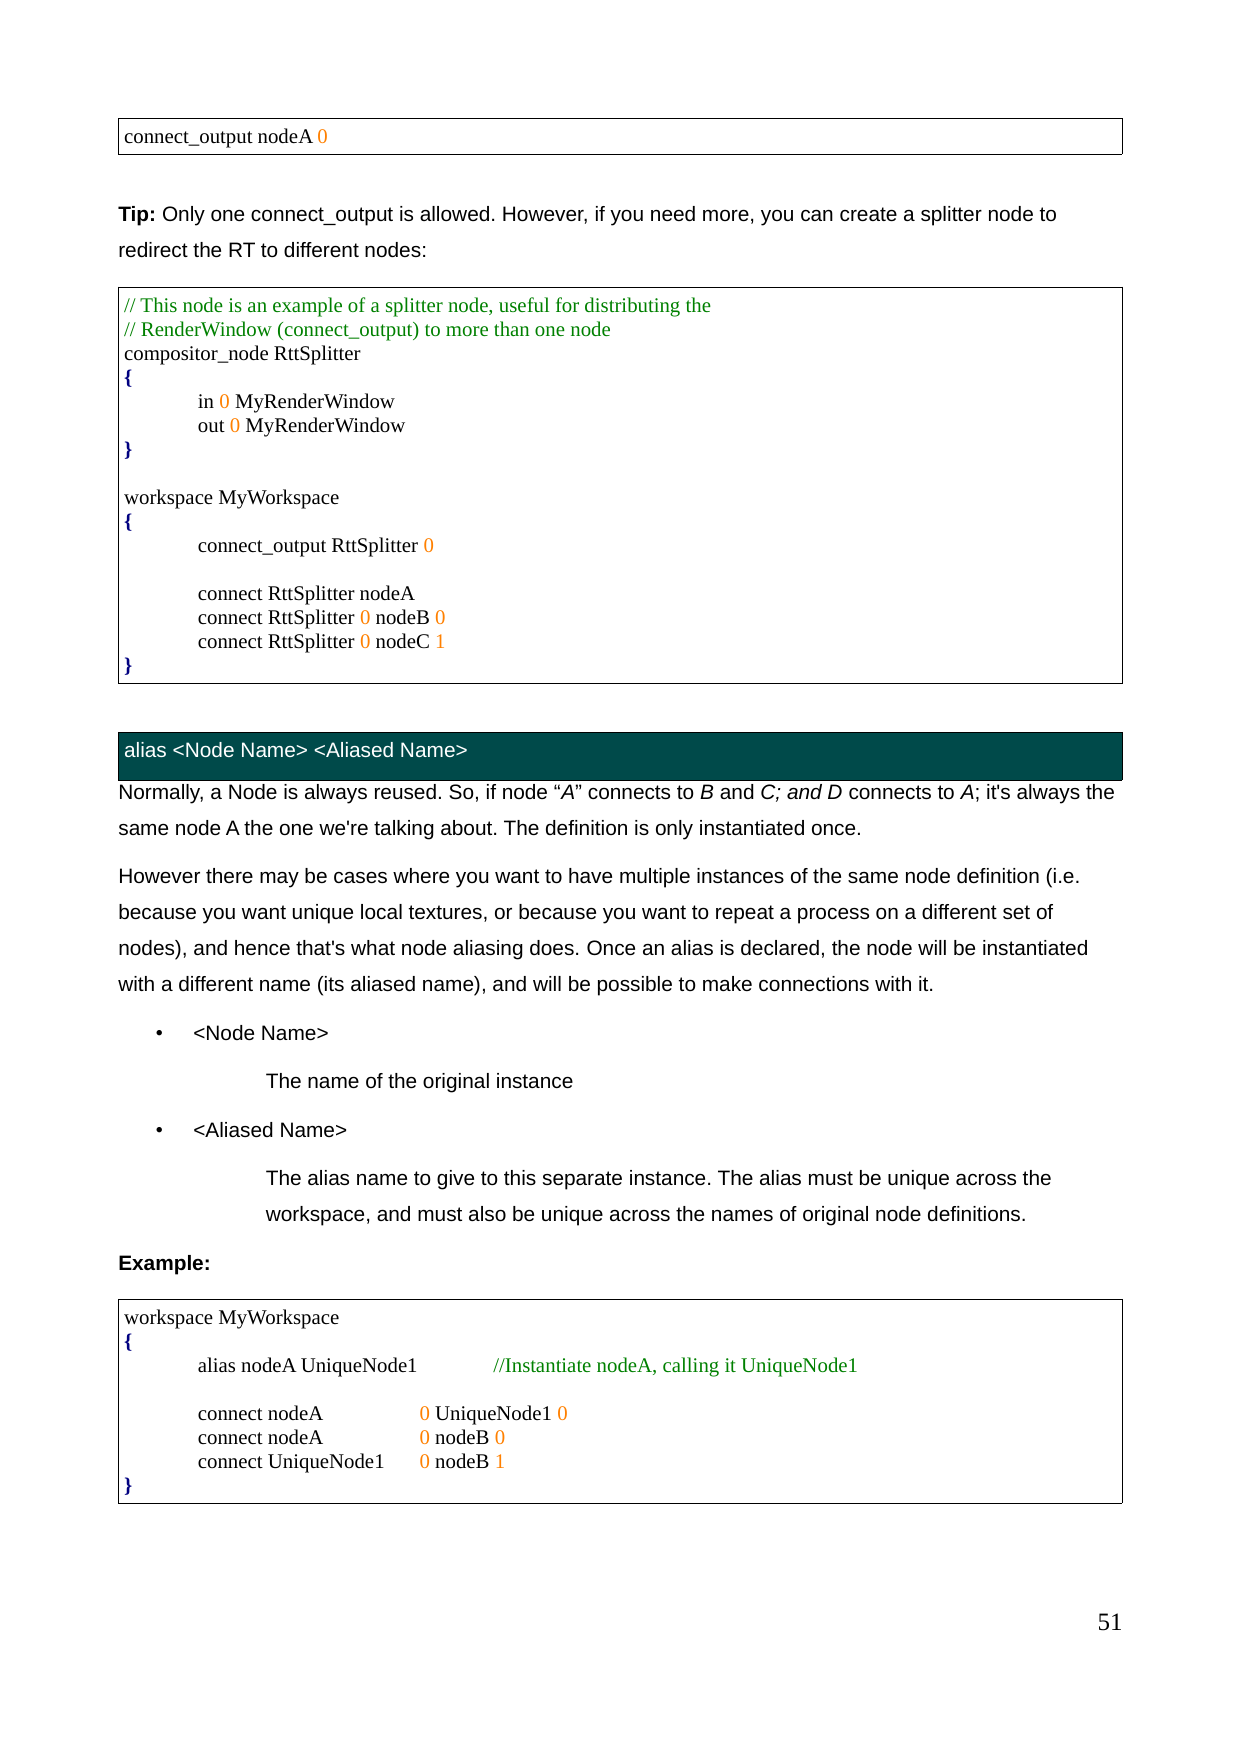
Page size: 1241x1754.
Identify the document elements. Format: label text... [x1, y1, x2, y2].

text The name of the original instance [266, 1069, 1122, 1093]
table_header workspace MyWorkspace { alias nodeA UniqueNode1 //Instantiate nodeA, calling it UniqueNode1 connect nodeA 0 UniqueNode1 0 connect nodeA 0 nodeB 0 connect UniqueNode1 0 nodeB 1 } [119, 1300, 1122, 1503]
list <Node Name> [156, 1021, 1122, 1044]
text The alias name to give to this separate instance. The alias must be unique across the workspace, and must also be unique across the names of original node definitions. [266, 1166, 1122, 1226]
table_header alias <Node Name> <Aliased Name> [119, 733, 1122, 780]
text Example: [118, 1250, 1122, 1274]
text Tip: Only one connect_output is allowed. However, if you need more, you can create a splitter node to redirect the RT to different nodes: [118, 202, 1122, 262]
list <Aliased Name> [156, 1117, 1122, 1142]
table_header // This node is an example of a splitter node, useful for distributing the // RenderWindow (connect_output) to more than one node compositor_node RttSplitter { in 0 MyRenderWindow out 0 MyRenderWindow } workspace MyWorkspace { connect_output RttSplitter 0 connect RttSplitter nodeA connect RttSplitter 0 nodeB 0 connect RttSplitter 0 nodeC 1 } [119, 288, 1122, 683]
table_header connect_output nodeA 0 [119, 119, 1122, 154]
text However there may be cases where you want to have multiple instances of the same node definition (i.e. because you want unique local textures, or because you want to repeat a process on a different set of nodes), and hence that's what node aliasing does. Once an alias is declared, the node will be instantiated with a different name (its aliased name), and will be possible to make connections with it. [118, 864, 1122, 996]
text Normally, a Node is always reused. So, if node “A” connects to B and C; and D connects to A; it's always the same node A the one we're talking about. The definition is only instantiated once. [118, 781, 1122, 840]
